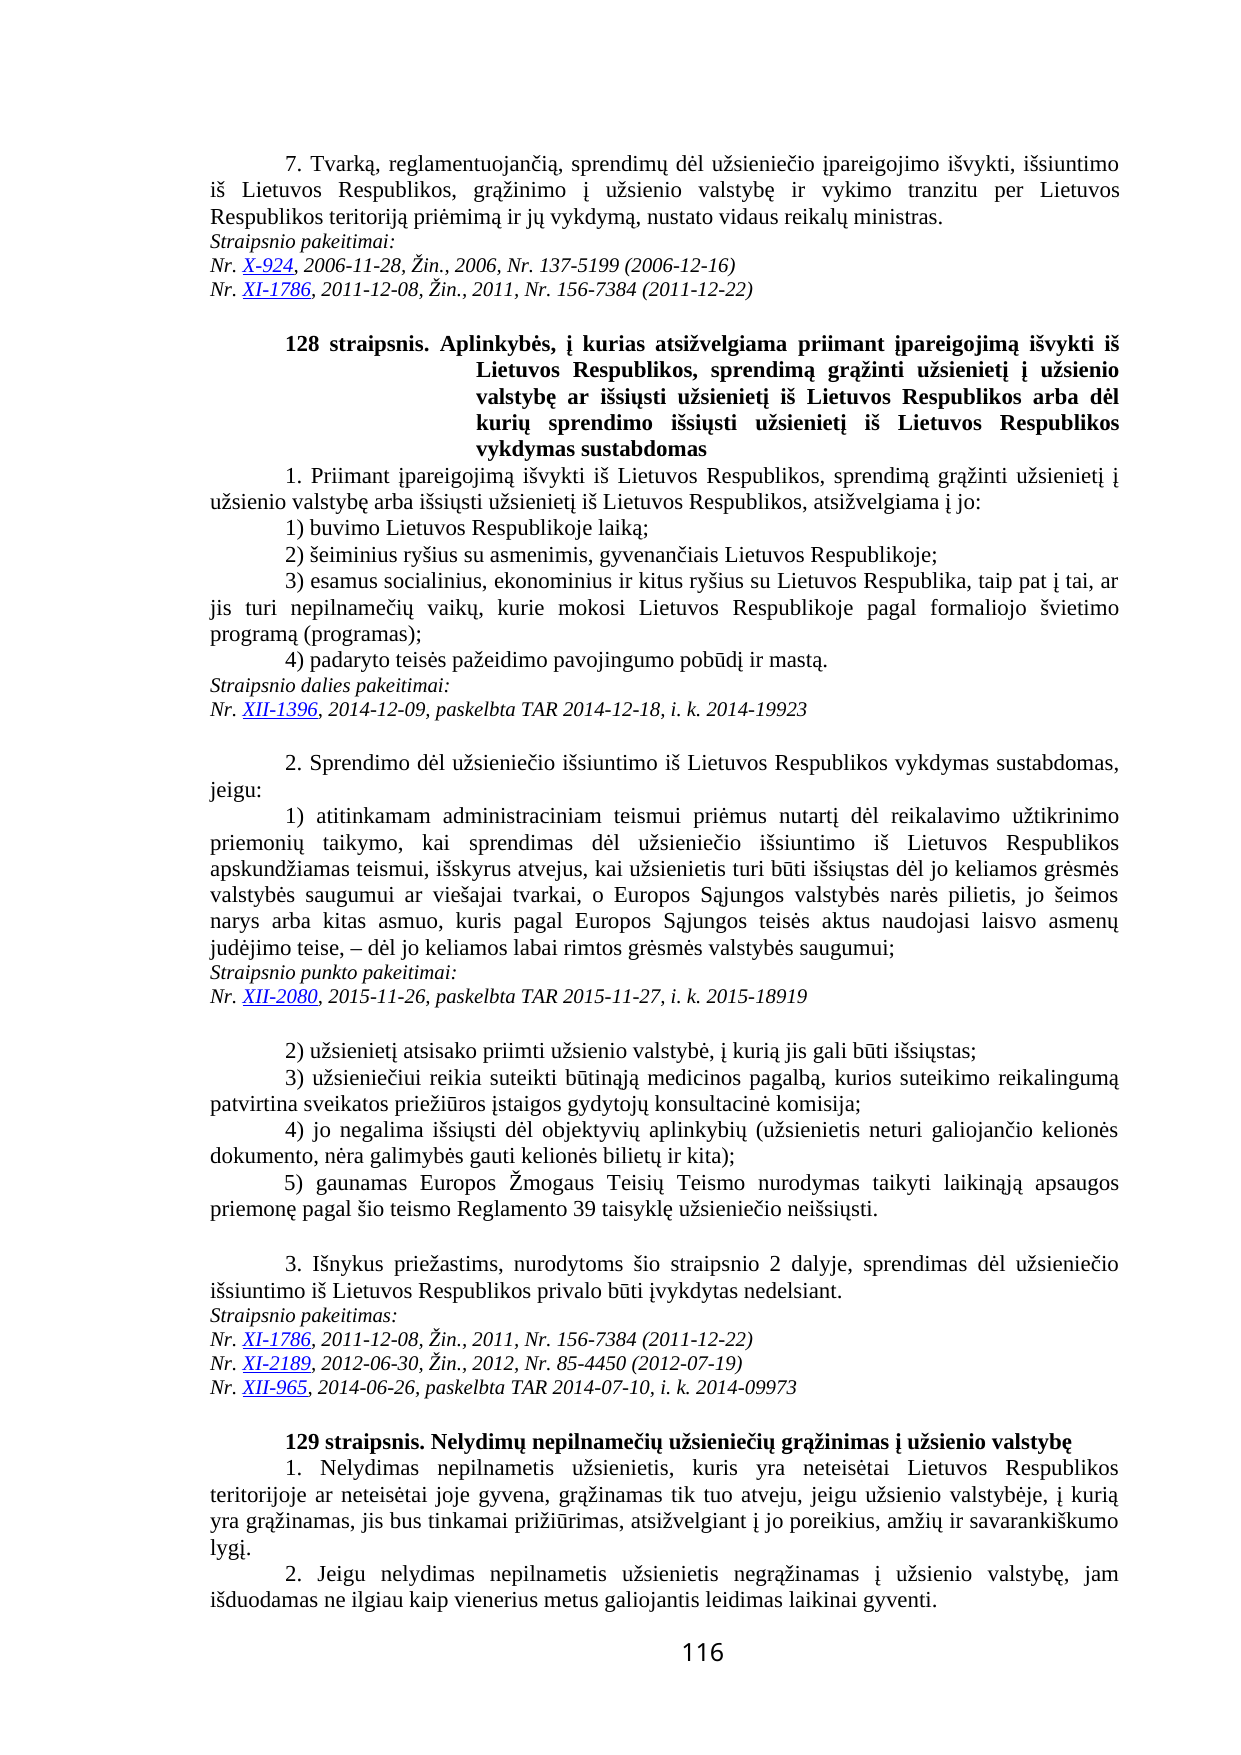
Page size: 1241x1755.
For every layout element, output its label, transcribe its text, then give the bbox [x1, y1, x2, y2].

text 5) gaunamas Europos Žmogaus Teisių Teismo nurodymas taikyti laikinąją apsaugos priemonę pagal šio teismo Reglamento 39 taisyklę užsieniečio neišsiųsti. [210, 1169, 1120, 1222]
text 1. Priimant įpareigojimą išvykti iš Lietuvos Respublikos, sprendimą grąžinti užsienietį į užsienio valstybę arba išsiųsti užsienietį iš Lietuvos Respublikos, atsižvelgiama į jo: [210, 462, 1120, 514]
text 2) užsienietį atsisako priimti užsienio valstybė, į kurią jis gali būti išsiųstas; [210, 1037, 1120, 1063]
text Nr. XII-965, 2014-06-26, paskelbta TAR 2014-07-10, i. k. 2014-09973 [210, 1375, 1120, 1399]
text 3. Išnykus priežastims, nurodytoms šio straipsnio 2 dalyje, sprendimas dėl užsieniečio išsiuntimo iš Lietuvos Respublikos privalo būti įvykdytas nedelsiant. [210, 1250, 1120, 1303]
text 3) užsieniečiui reikia suteikti būtinąją medicinos pagalbą, kurios suteikimo reikalingumą patvirtina sveikatos priežiūros įstaigos gydytojų konsultacinė komisija; [210, 1063, 1120, 1116]
text Nr. XI-1786, 2011-12-08, Žin., 2011, Nr. 156-7384 (2011-12-22) [210, 277, 1120, 301]
text Nr. XI-2189, 2012-06-30, Žin., 2012, Nr. 85-4450 (2012-07-19) [210, 1351, 1120, 1375]
text 3) esamus socialinius, ekonominius ir kitus ryšius su Lietuvos Respublika, taip pat į tai, ar jis turi nepilnamečių vaikų, kurie mokosi Lietuvos Respublikoje pagal formaliojo švietimo programą (programas); [210, 567, 1120, 646]
text 7. Tvarką, reglamentuojančią, sprendimų dėl užsieniečio įpareigojimo išvykti, išsiuntimo iš Lietuvos Respublikos, grąžinimo į užsienio valstybę ir vykimo tranzitu per Lietuvos Respublikos teritoriją priėmimą ir jų vykdymą, nustato vidaus reikalų ministras. [210, 150, 1120, 229]
text 2) šeiminius ryšius su asmenimis, gyvenančiais Lietuvos Respublikoje; [210, 541, 1120, 567]
text 4) padaryto teisės pažeidimo pavojingumo pobūdį ir mastą. [210, 646, 1120, 673]
text 129 straipsnis. Nelydimų nepilnamečių užsieniečių grąžinimas į užsienio valstybę [285, 1428, 1120, 1454]
text 4) jo negalima išsiųsti dėl objektyvių aplinkybių (užsienietis neturi galiojančio kelionės dokumento, nėra galimybės gauti kelionės bilietų ir kita); [210, 1116, 1120, 1169]
text Straipsnio pakeitimas: [210, 1303, 1120, 1327]
text 128 straipsnis. Aplinkybės, į kurias atsižvelgiama priimant įpareigojimą išvykti iš Lietuvos Respublikos, sprendimą grąžinti užsienietį į užsienio valstybę ar išsiųsti užsienietį iš Lietuvos Respublikos arba dėl kurių sprendimo išsiųsti užsienietį iš Lietuvos Respublikos vykdymas sustabdomas [285, 330, 1120, 462]
text 2. Jeigu nelydimas nepilnametis užsienietis negrąžinamas į užsienio valstybę, jam išduodamas ne ilgiau kaip vienerius metus galiojantis leidimas laikinai gyventi. [210, 1560, 1120, 1613]
text Nr. X-924, 2006-11-28, Žin., 2006, Nr. 137-5199 (2006-12-16) [210, 253, 1120, 277]
text 1) buvimo Lietuvos Respublikoje laiką; [210, 514, 1120, 541]
text Nr. XI-1786, 2011-12-08, Žin., 2011, Nr. 156-7384 (2011-12-22) [210, 1327, 1120, 1351]
text Nr. XII-2080, 2015-11-26, paskelbta TAR 2015-11-27, i. k. 2015-18919 [210, 984, 1120, 1008]
text 2. Sprendimo dėl užsieniečio išsiuntimo iš Lietuvos Respublikos vykdymas sustabdomas, jeigu: [210, 749, 1120, 802]
text Straipsnio dalies pakeitimai: [210, 673, 1120, 697]
text 1. Nelydimas nepilnametis užsienietis, kuris yra neteisėtai Lietuvos Respublikos teritorijoje ar neteisėtai joje gyvena, grąžinamas tik tuo atveju, jeigu užsienio valstybėje, į kurią yra grąžinamas, jis bus tinkamai prižiūrimas, atsižvelgiant į jo poreikius, amžių ir savarankiškumo lygį. [210, 1454, 1120, 1560]
text Straipsnio pakeitimai: [210, 229, 1120, 253]
text Straipsnio punkto pakeitimai: [210, 960, 1120, 984]
text 1) atitinkamam administraciniam teismui priėmus nutartį dėl reikalavimo užtikrinimo priemonių taikymo, kai sprendimas dėl užsieniečio išsiuntimo iš Lietuvos Respublikos apskundžiamas teismui, išskyrus atvejus, kai užsienietis turi būti išsiųstas dėl jo keliamos grėsmės valstybės saugumui ar viešajai tvarkai, o Europos Sąjungos valstybės narės pilietis, jo šeimos narys arba kitas asmuo, kuris pagal Europos Sąjungos teisės aktus naudojasi laisvo asmenų judėjimo teise, – dėl jo keliamos labai rimtos grėsmės valstybės saugumui; [210, 802, 1120, 960]
text Nr. XII-1396, 2014-12-09, paskelbta TAR 2014-12-18, i. k. 2014-19923 [210, 697, 1120, 721]
